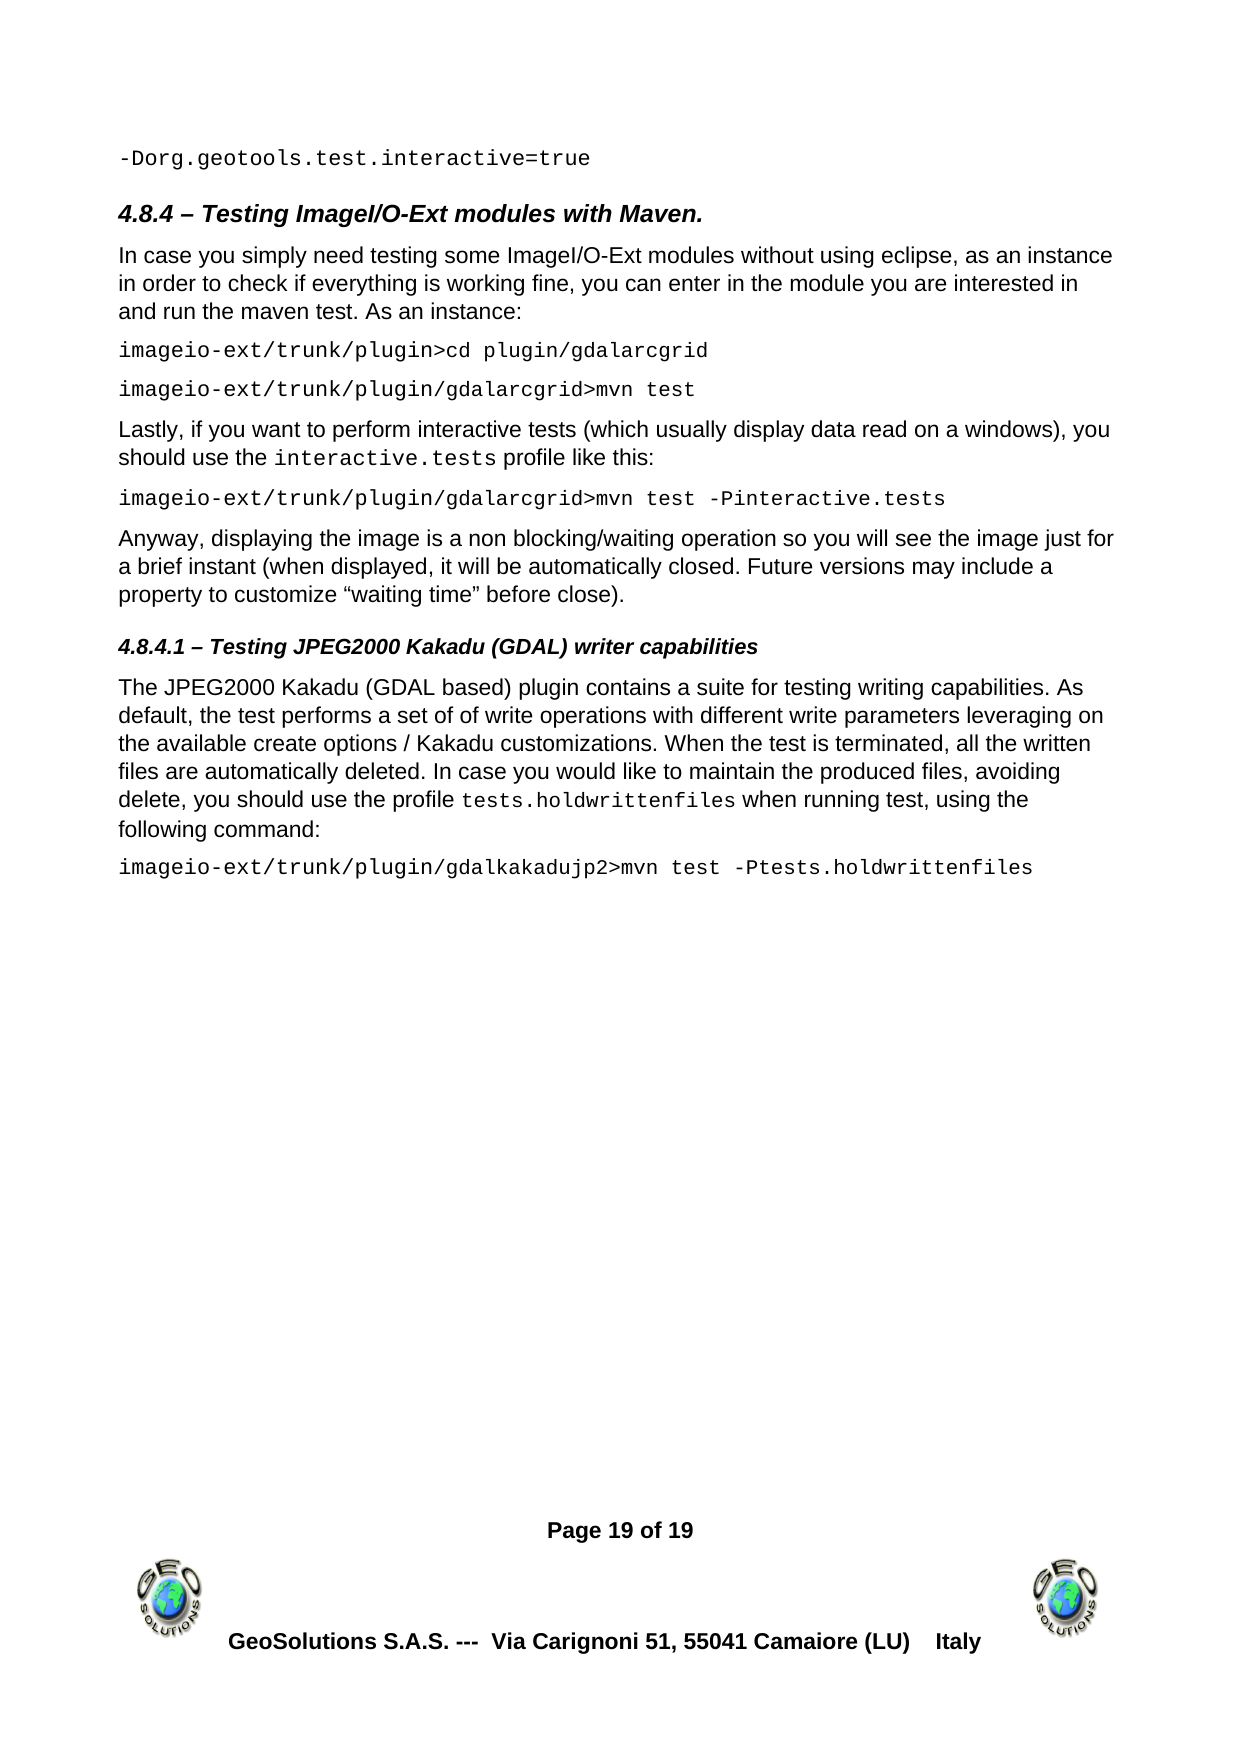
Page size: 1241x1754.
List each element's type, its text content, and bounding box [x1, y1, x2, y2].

picture [134, 1552, 205, 1641]
text imageio-ext/trunk/plugin/gdalarcgrid>mvn test -Pinteractive.tests [118, 487, 1122, 511]
text imageio-ext/trunk/plugin/gdalkakadujp2>mvn test -Ptests.holdwrittenfiles [118, 856, 1122, 881]
text imageio-ext/trunk/plugin>cd plugin/gdalarcgrid [118, 339, 1122, 364]
text The JPEG2000 Kakadu (GDAL based) plugin contains a suite for testing writing capabilities. As default, the test performs a set of of write operations with different write parameters leveraging on the available create options / Kakadu customizations. When the test is terminated, all the written files are automatically deleted. In case you would like to maintain the produced files, avoiding delete, you should use the profile tests.holdwrittenfiles when running test, using the following command: [118, 674, 1122, 842]
text Anyway, displaying the image is a non blocking/waiting operation so you will see the image just for a brief instant (when displayed, it will be automatically closed. Future versions may include a property to customize “waiting time” before close). [118, 526, 1122, 607]
text In case you simply need testing some ImageI/O-Ext modules without using eclipse, as an instance in order to check if everything is working fine, you can enter in the module you are interested in and run the maven test. As an instance: [118, 243, 1122, 324]
picture [1030, 1552, 1101, 1641]
subtitle 4.8.4 – Testing ImageI/O-Ext modules with Maven. [118, 200, 1122, 227]
text imageio-ext/trunk/plugin/gdalarcgrid>mvn test [118, 378, 1122, 403]
text Lastly, if you want to perform interactive tests (which usually display data read on a windows), you should use the interactive.tests profile like this: [118, 417, 1122, 472]
text -Dorg.geotools.test.interactive=true [118, 148, 1122, 172]
subtitle 4.8.4.1 – Testing JPEG2000 Kakadu (GDAL) writer capabilities [118, 635, 1122, 659]
